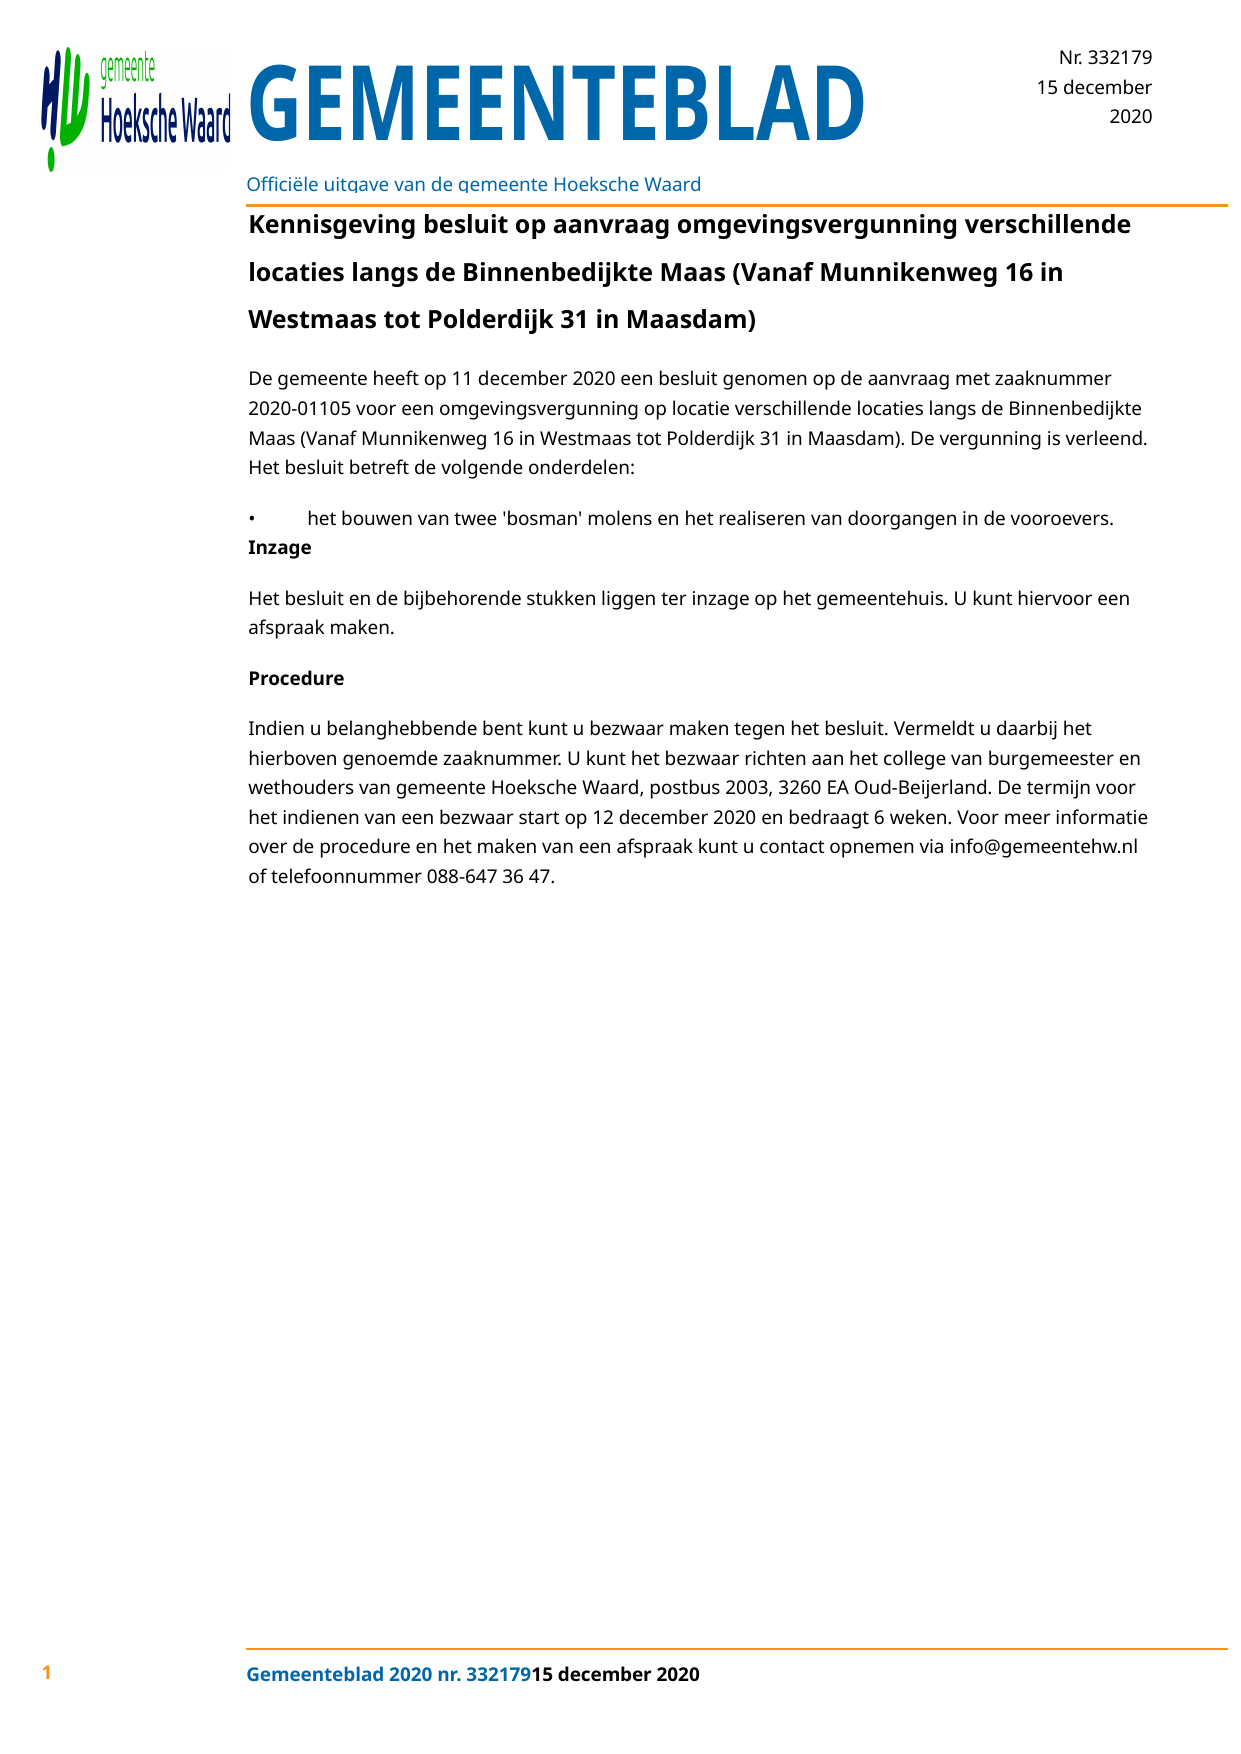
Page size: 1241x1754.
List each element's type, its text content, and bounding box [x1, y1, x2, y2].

picture [41, 47, 231, 172]
text Het besluit en de bijbehorende stukken liggen ter inzage op het gemeentehuis. U kunt hiervoor een afspraak maken. [248, 585, 1152, 640]
text Indien u belanghebbende bent kunt u bezwaar maken tegen het besluit. Vermeldt u daarbij het hierboven genoemde zaaknummer. U kunt het bezwaar richten aan het college van burgemeester en wethouders van gemeente Hoeksche Waard, postbus 2003, 3260 EA Oud-Beijerland. De termijn voor het indienen van een bezwaar start op 12 december 2020 en bedraagt 6 weken. Voor meer informatie over de procedure en het maken van een afspraak kunt u contact opnemen via info@gemeentehw.nl of telefoonnummer 088-647 36 47. [248, 715, 1152, 889]
text Kennisgeving besluit op aanvraag omgevingsvergunning verschillende locaties langs de Binnenbedijkte Maas (Vanaf Munnikenweg 16 in Westmaas tot Polderdijk 31 in Maasdam) [248, 207, 1152, 336]
list het bouwen van twee 'bosman' molens en het realiseren van doorgangen in de vooroevers. [248, 505, 1152, 530]
text Procedure [248, 665, 1152, 690]
text Inzage [248, 534, 1152, 560]
text De gemeente heeft op 11 december 2020 een besluit genomen op de aanvraag met zaaknummer 2020-01105 voor een omgevingsvergunning op locatie verschillende locaties langs de Binnenbedijkte Maas (Vanaf Munnikenweg 16 in Westmaas tot Polderdijk 31 in Maasdam). De vergunning is verleend. Het besluit betreft de volgende onderdelen: [248, 366, 1152, 480]
